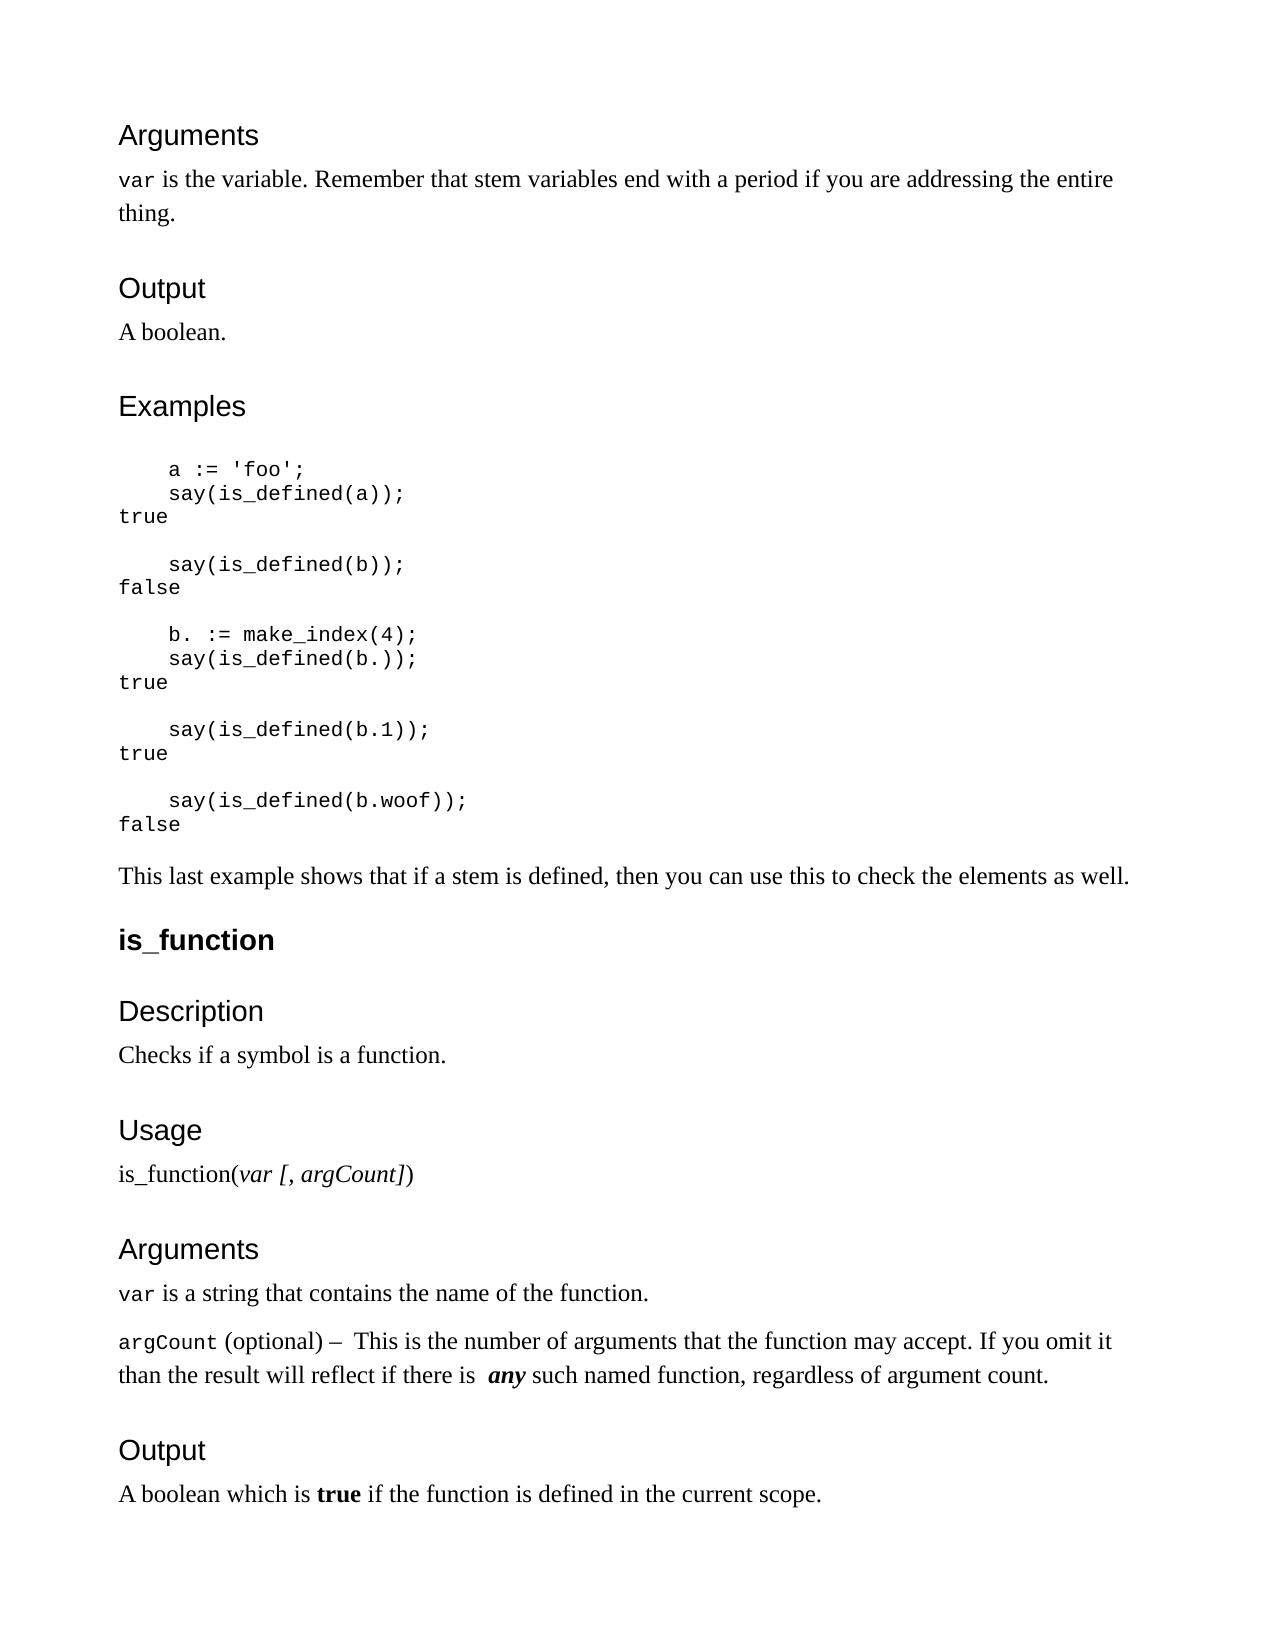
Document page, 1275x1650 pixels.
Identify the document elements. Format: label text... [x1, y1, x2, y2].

text A boolean. [118, 317, 1157, 345]
text argCount (optional) – This is the number of arguments that the function may accept. If you omit it than the result will reflect if there is any such named function, regardless of argument count. [118, 1326, 1157, 1389]
text A boolean which is true if the function is defined in the current scope. [118, 1479, 1157, 1507]
text true [118, 506, 1157, 530]
subtitle Output [118, 271, 1157, 304]
text true [118, 743, 1157, 766]
subtitle Arguments [118, 118, 1157, 152]
text say(is_defined(b)); [118, 553, 1157, 577]
text say(is_defined(b.1)); [118, 719, 1157, 743]
text a := 'foo'; [118, 459, 1157, 483]
text false [118, 577, 1157, 601]
text false [118, 814, 1157, 837]
text is_function(var [, argCount]) [118, 1159, 1157, 1188]
text say(is_defined(a)); [118, 483, 1157, 506]
text Checks if a symbol is a function. [118, 1040, 1157, 1069]
text say(is_defined(b.woof)); [118, 790, 1157, 814]
subtitle Usage [118, 1113, 1157, 1147]
text true [118, 672, 1157, 695]
subtitle Examples [118, 389, 1157, 423]
subtitle is_function [118, 923, 1157, 957]
text This last example shows that if a stem is defined, then you can use this to check the elements as well. [118, 861, 1157, 890]
subtitle Description [118, 994, 1157, 1028]
text say(is_defined(b.)); [118, 648, 1157, 672]
text var is the variable. Remember that stem variables end with a period if you are addressing the entire thing. [118, 164, 1157, 227]
text b. := make_index(4); [118, 624, 1157, 648]
text var is a string that contains the name of the function. [118, 1278, 1157, 1307]
subtitle Output [118, 1433, 1157, 1466]
subtitle Arguments [118, 1232, 1157, 1265]
